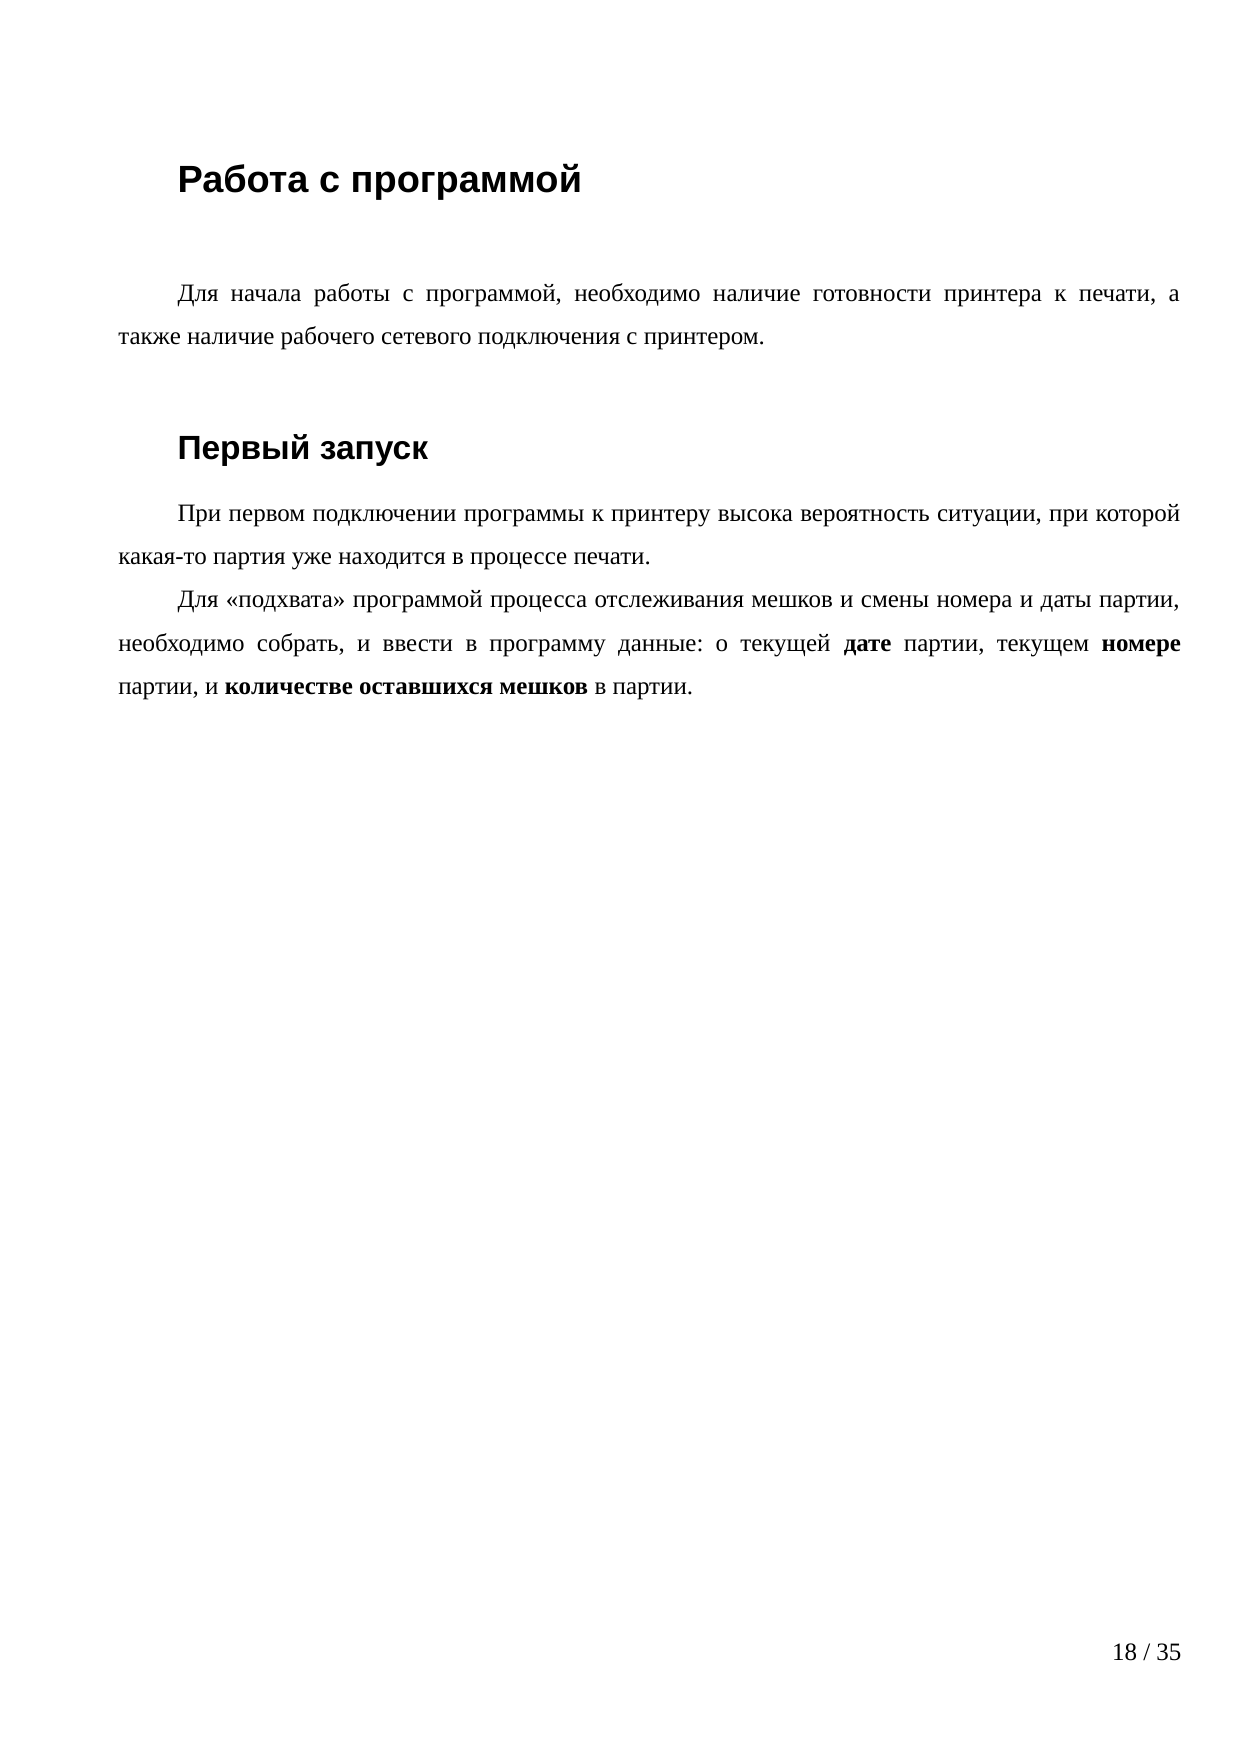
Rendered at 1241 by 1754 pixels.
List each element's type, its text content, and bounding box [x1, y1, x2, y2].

subtitle Работа с программой [118, 157, 1181, 200]
text Для «подхвата» программой процесса отслеживания мешков и смены номера и даты партии, необходимо собрать, и ввести в программу данные: о текущей дате партии, текущем номере партии, и количестве оставшихся мешков в партии. [118, 584, 1181, 699]
text Для начала работы с программой, необходимо наличие готовности принтера к печати, а также наличие рабочего сетевого подключения с принтером. [118, 278, 1181, 349]
text При первом подключении программы к принтеру высока вероятность ситуации, при которой какая-то партия уже находится в процессе печати. [118, 498, 1181, 570]
subtitle Первый запуск [118, 428, 1181, 467]
